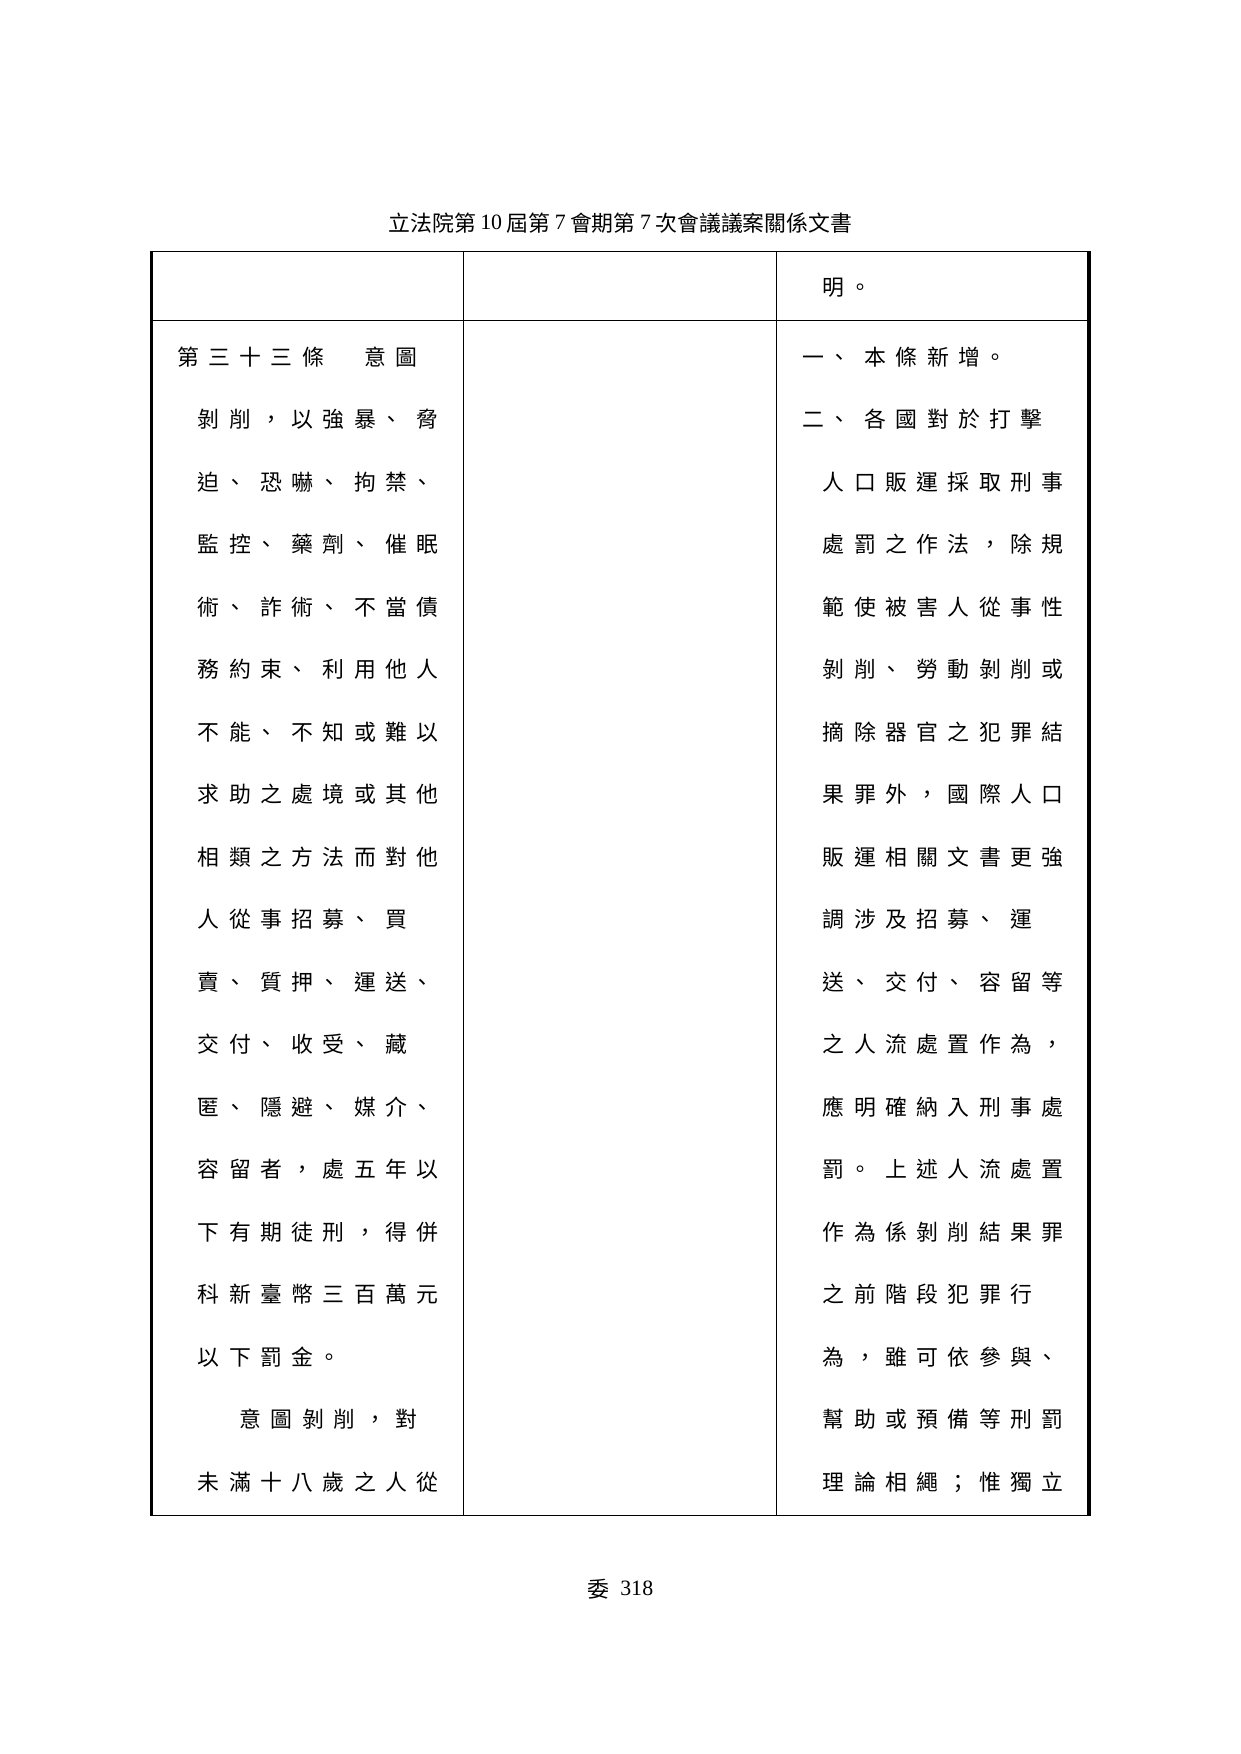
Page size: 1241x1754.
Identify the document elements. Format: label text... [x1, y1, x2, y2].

table_cell 第三十三條 意圖剝削，以強暴、脅迫、恐嚇、拘禁、監控、藥劑、催眠術、詐術、不當債務約束、利用他人不能、不知或難以求助之處境或其他相類之方法而對他人從事招募、買賣、質押、運送、交付、收受、藏匿、隱避、媒介、容留者，處五年以下有期徒刑，得併科新臺幣三百萬元以下罰金。 意圖剝削，對未滿十八歲之人從 [153, 321, 463, 1514]
table_cell 一、本條新增。 二、各國對於打擊人口販運採取刑事處罰之作法，除規範使被害人從事性剝削、勞動剝削或摘除器官之犯罪結果罪外，國際人口販運相關文書更強調涉及招募、運送、交付、容留等之人流處置作為，應明確納入刑事處罰。上述人流處置作為係剝削結果罪之前階段犯罪行為，雖可依參與、幫助或預備等刑罰理論相繩；惟獨立 [777, 321, 1087, 1514]
table_cell 明。 [777, 252, 1087, 320]
table_cell [464, 252, 776, 320]
table_cell [153, 252, 463, 320]
table_cell [464, 321, 776, 1514]
